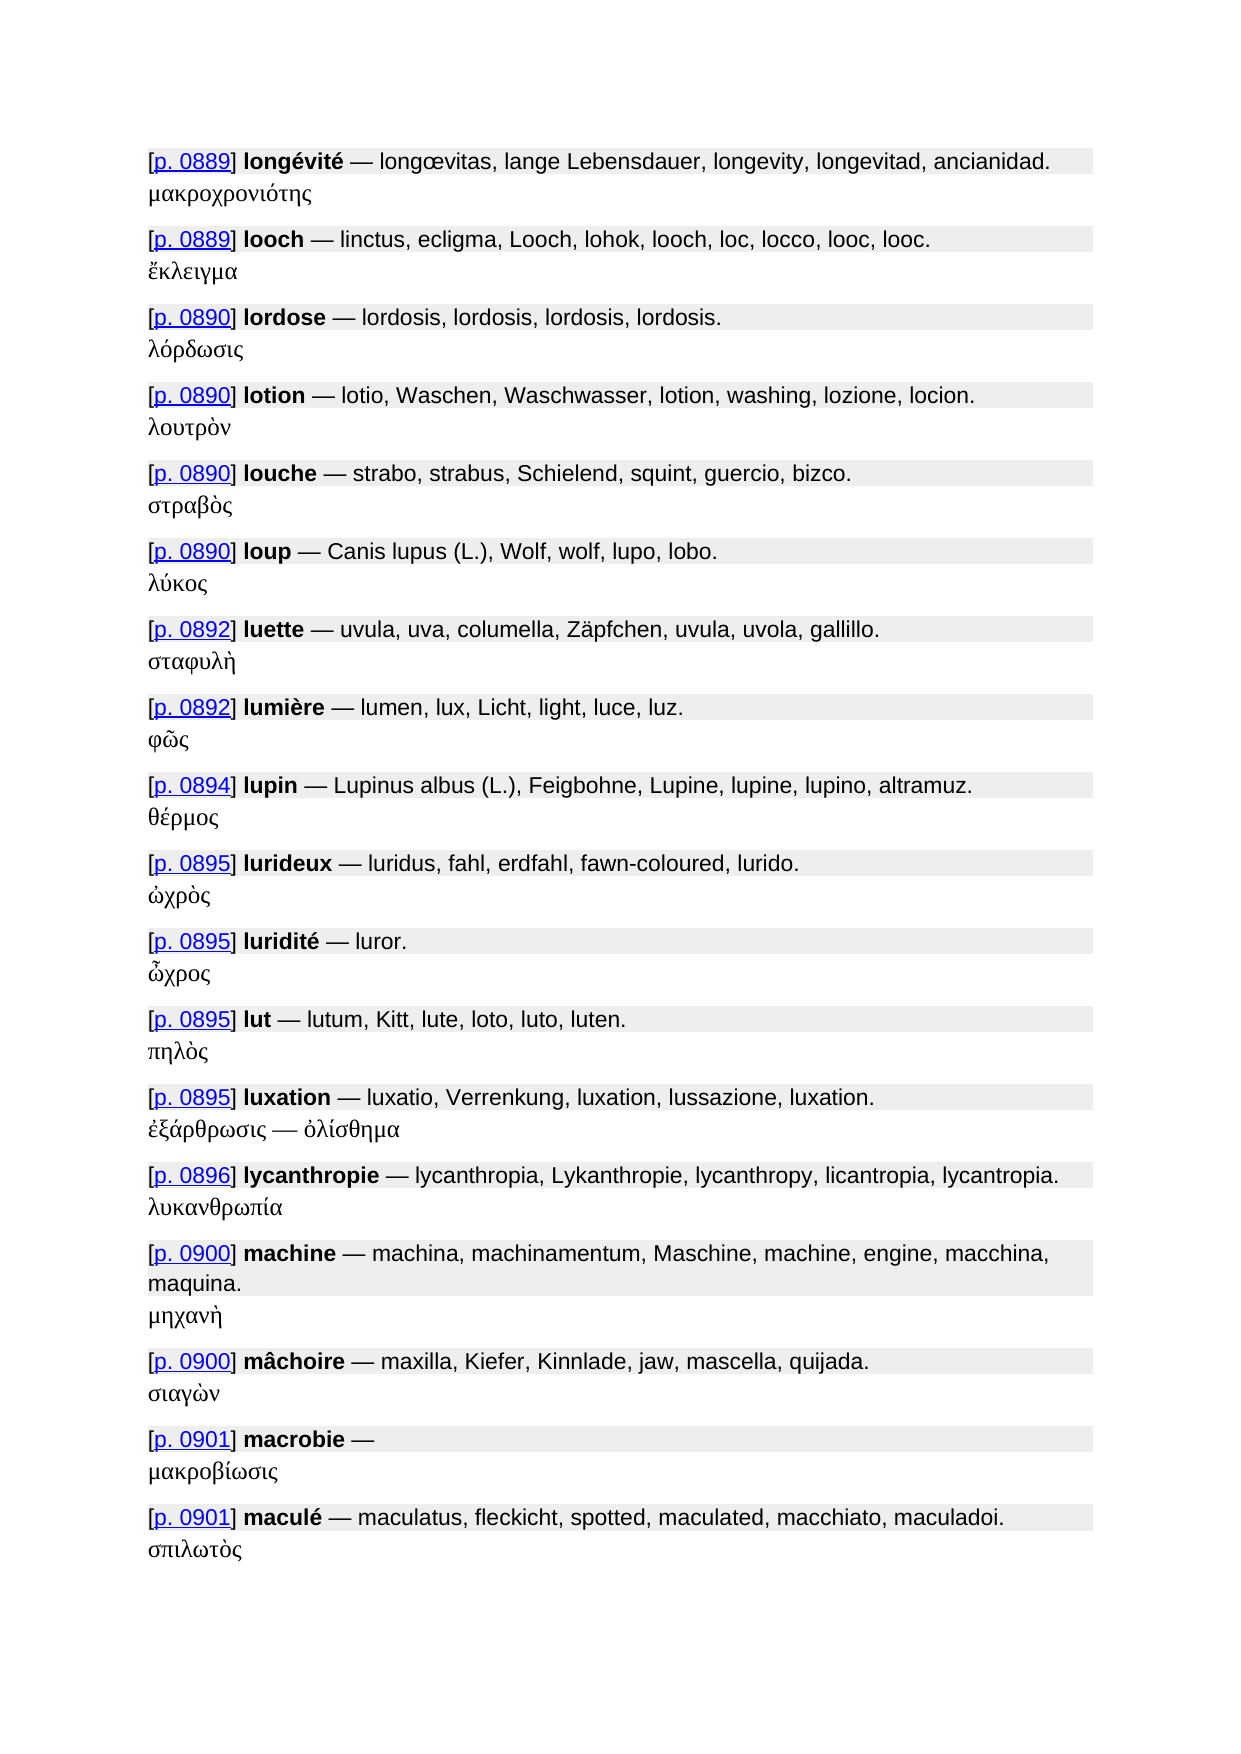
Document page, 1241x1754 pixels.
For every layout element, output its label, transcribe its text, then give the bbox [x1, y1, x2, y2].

text [p. 0892] lumière — lumen, lux, Licht, light, luce, luz. [148, 694, 1093, 720]
text ὠχρὸς [148, 880, 1093, 909]
text σταφυλὴ [148, 646, 1093, 675]
text [p. 0901] maculé — maculatus, fleckicht, spotted, maculated, macchiato, maculadoi. [148, 1504, 1093, 1531]
text [p. 0895] lut — lutum, Kitt, lute, loto, luto, luten. [148, 1006, 1093, 1032]
text λόρδωσις [148, 334, 1093, 363]
text ἐξάρθρωσις — ὀλίσθημα [148, 1114, 1093, 1143]
text [p. 0890] lotion — lotio, Waschen, Waschwasser, lotion, washing, lozione, locion. [148, 382, 1093, 408]
text θέρμος [148, 802, 1093, 831]
text σπιλωτὸς [148, 1534, 1093, 1563]
text λυκανθρωπία [148, 1192, 1093, 1221]
text λύκος [148, 568, 1093, 597]
text [p. 0890] loup — Canis lupus (L.), Wolf, wolf, lupo, lobo. [148, 538, 1093, 564]
text [p. 0895] luridité — luror. [148, 928, 1093, 954]
text [p. 0895] luxation — luxatio, Verrenkung, luxation, lussazione, luxation. [148, 1084, 1093, 1110]
text [p. 0896] lycanthropie — lycanthropia, Lykanthropie, lycanthropy, licantropia, lycantropia. [148, 1162, 1093, 1188]
text [p. 0894] lupin — Lupinus albus (L.), Feigbohne, Lupine, lupine, lupino, altramuz. [148, 772, 1093, 798]
text [p. 0900] mâchoire — maxilla, Kiefer, Kinnlade, jaw, mascella, quijada. [148, 1348, 1093, 1374]
text φῶς [148, 724, 1093, 753]
text [p. 0895] lurideux — luridus, fahl, erdfahl, fawn-coloured, lurido. [148, 850, 1093, 876]
text [p. 0900] machine — machina, machinamentum, Maschine, machine, engine, macchina, maquina. [148, 1240, 1093, 1296]
text [p. 0889] looch — linctus, ecligma, Looch, lohok, looch, loc, locco, looc, looc. [148, 226, 1093, 252]
text ὦχρος [148, 958, 1093, 987]
text [p. 0901] macrobie — [148, 1426, 1093, 1452]
text στραβὸς [148, 490, 1093, 519]
text λουτρὸν [148, 412, 1093, 441]
text [p. 0892] luette — uvula, uva, columella, Zäpfchen, uvula, uvola, gallillo. [148, 616, 1093, 642]
text ἔκλειγμα [148, 256, 1093, 284]
text [p. 0890] lordose — lordosis, lordosis, lordosis, lordosis. [148, 304, 1093, 330]
text [p. 0890] louche — strabo, strabus, Schielend, squint, guercio, bizco. [148, 460, 1093, 486]
text μακροχρονιότης [148, 178, 1093, 207]
text σιαγὼν [148, 1378, 1093, 1407]
text [p. 0889] longévité — longœvitas, lange Lebensdauer, longevity, longevitad, ancianidad. [148, 148, 1093, 174]
text μακροβίωσις [148, 1456, 1093, 1485]
text μηχανὴ [148, 1300, 1093, 1329]
text πηλὸς [148, 1036, 1093, 1065]
